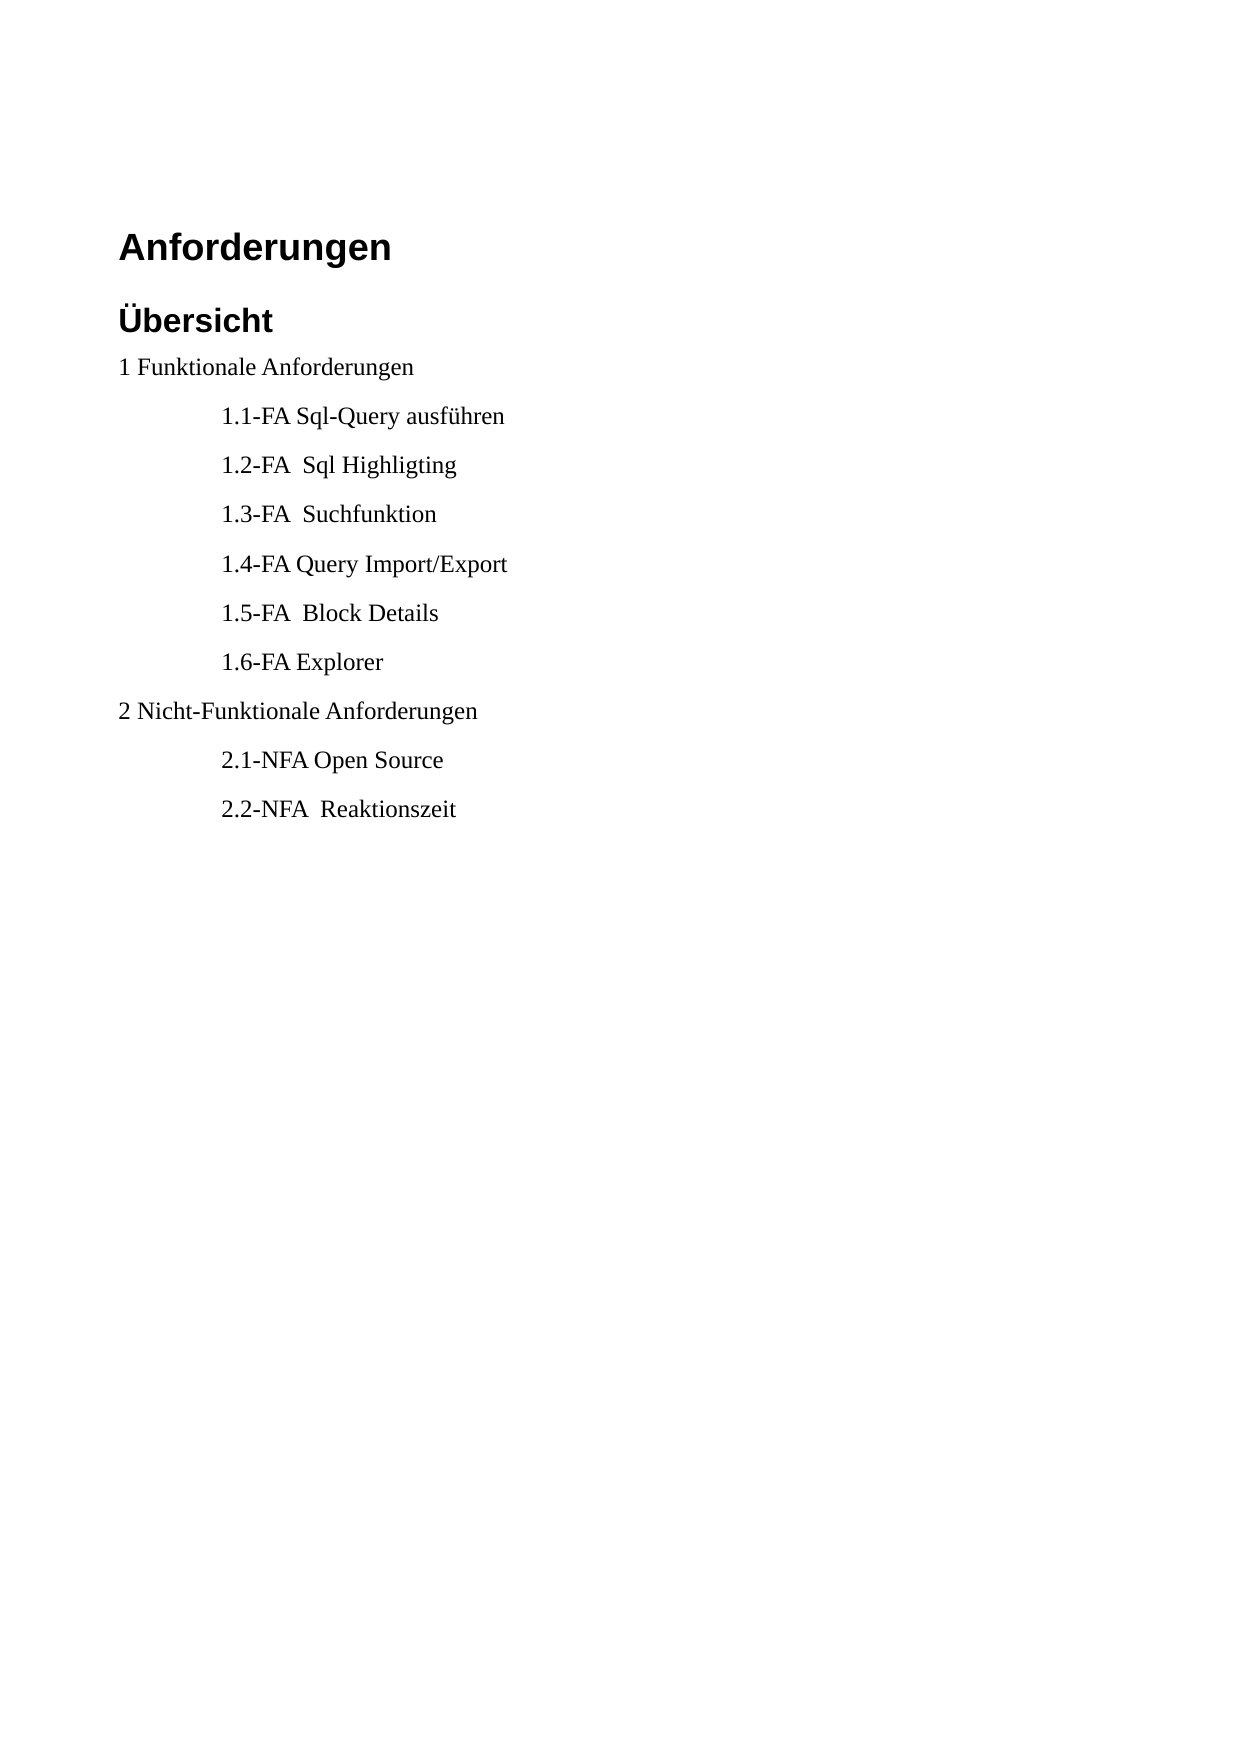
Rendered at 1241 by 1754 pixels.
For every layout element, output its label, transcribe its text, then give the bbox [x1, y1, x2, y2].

text 2.2-NFA Reaktionszeit [118, 794, 1122, 823]
text 1.2-FA Sql Highligting [118, 451, 1122, 479]
text 1 Funktionale Anforderungen [118, 352, 1122, 381]
text 2 Nicht-Funktionale Anforderungen [118, 696, 1122, 724]
subtitle Anforderungen [118, 224, 1122, 268]
text 2.1-NFA Open Source [118, 745, 1122, 774]
text 1.3-FA Suchfunktion [118, 499, 1122, 528]
text 1.4-FA Query Import/Export [118, 549, 1122, 577]
text 1.1-FA Sql-Query ausführen [118, 401, 1122, 430]
text 1.6-FA Explorer [118, 647, 1122, 676]
subtitle Übersicht [118, 301, 1122, 340]
text 1.5-FA Block Details [118, 598, 1122, 626]
